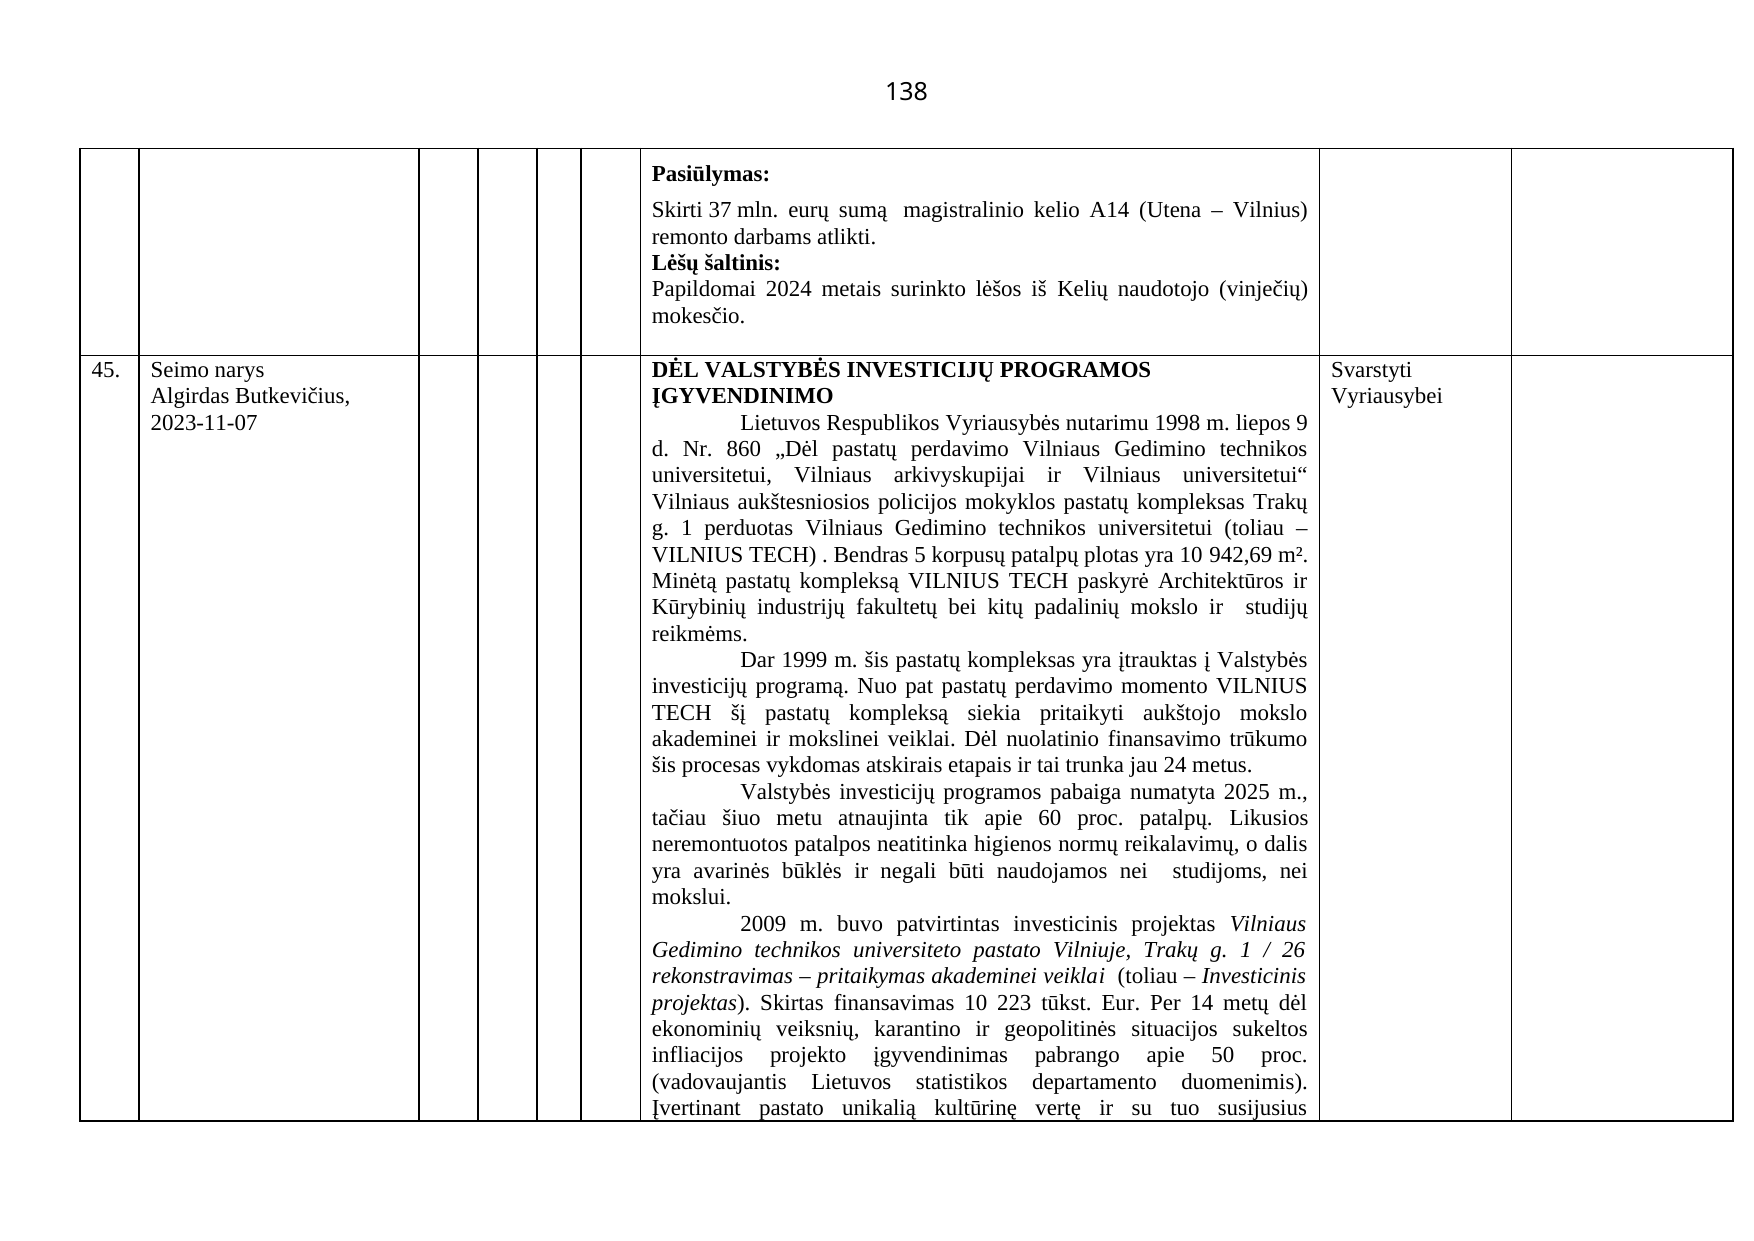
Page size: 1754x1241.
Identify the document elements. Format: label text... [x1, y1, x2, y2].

table_cell 45. [81, 356, 138, 1120]
table_cell [1320, 149, 1511, 354]
table_cell [81, 149, 138, 354]
table_cell [1512, 356, 1732, 1120]
table_cell [582, 149, 640, 354]
table_cell [420, 356, 477, 1120]
table_cell [479, 356, 536, 1120]
table_cell [479, 149, 536, 354]
table_cell [538, 149, 580, 354]
table_cell [538, 356, 580, 1120]
table_cell [582, 356, 640, 1120]
table_cell DĖL VALSTYBĖS INVESTICIJŲ PROGRAMOS ĮGYVENDINIMO Lietuvos Respublikos Vyriausybės nutarimu 1998 m. liepos 9 d. Nr. 860 „Dėl pastatų perdavimo Vilniaus Gedimino technikos universitetui, Vilniaus arkivyskupijai ir Vilniaus universitetui“ Vilniaus aukštesniosios policijos mokyklos pastatų kompleksas Trakų g. 1 perduotas Vilniaus Gedimino technikos universitetui (toliau – VILNIUS TECH) . Bendras 5 korpusų patalpų plotas yra 10 942,69 m². Minėtą pastatų kompleksą VILNIUS TECH paskyrė Architektūros ir Kūrybinių industrijų fakultetų bei kitų padalinių mokslo ir studijų reikmėms. Dar 1999 m. šis pastatų kompleksas yra įtrauktas į Valstybės investicijų programą. Nuo pat pastatų perdavimo momento VILNIUS TECH šį pastatų kompleksą siekia pritaikyti aukštojo mokslo akademinei ir mokslinei veiklai. Dėl nuolatinio finansavimo trūkumo šis procesas vykdomas atskirais etapais ir tai trunka jau 24 metus. Valstybės investicijų programos pabaiga numatyta 2025 m., tačiau šiuo metu atnaujinta tik apie 60 proc. patalpų. Likusios neremontuotos patalpos neatitinka higienos normų reikalavimų, o dalis yra avarinės būklės ir negali būti naudojamos nei studijoms, nei mokslui. 2009 m. buvo patvirtintas investicinis projektas Vilniaus Gedimino technikos universiteto pastato Vilniuje, Trakų g. 1 / 26 rekonstravimas – pritaikymas akademinei veiklai (toliau – Investicinis projektas). Skirtas finansavimas 10 223 tūkst. Eur. Per 14 metų dėl ekonominių veiksnių, karantino ir geopolitinės situacijos sukeltos infliacijos projekto įgyvendinimas pabrango apie 50 proc. (vadovaujantis Lietuvos statistikos departamento duomenimis). Įvertinant pastato unikalią kultūrinę vertę ir su tuo susijusius [641, 356, 1319, 1120]
table_cell Seimo narys Algirdas Butkevičius, 2023-11-07 [140, 356, 418, 1120]
table_cell Svarstyti Vyriausybei [1320, 356, 1511, 1120]
table_cell [140, 149, 418, 354]
table_cell Pasiūlymas: Skirti 37 mln. eurų sumą magistralinio kelio A14 (Utena – Vilnius) remonto darbams atlikti. Lėšų šaltinis: Papildomai 2024 metais surinkto lėšos iš Kelių naudotojo (vinječių) mokesčio. [641, 149, 1319, 354]
table_cell [1512, 149, 1732, 354]
table_cell [420, 149, 477, 354]
